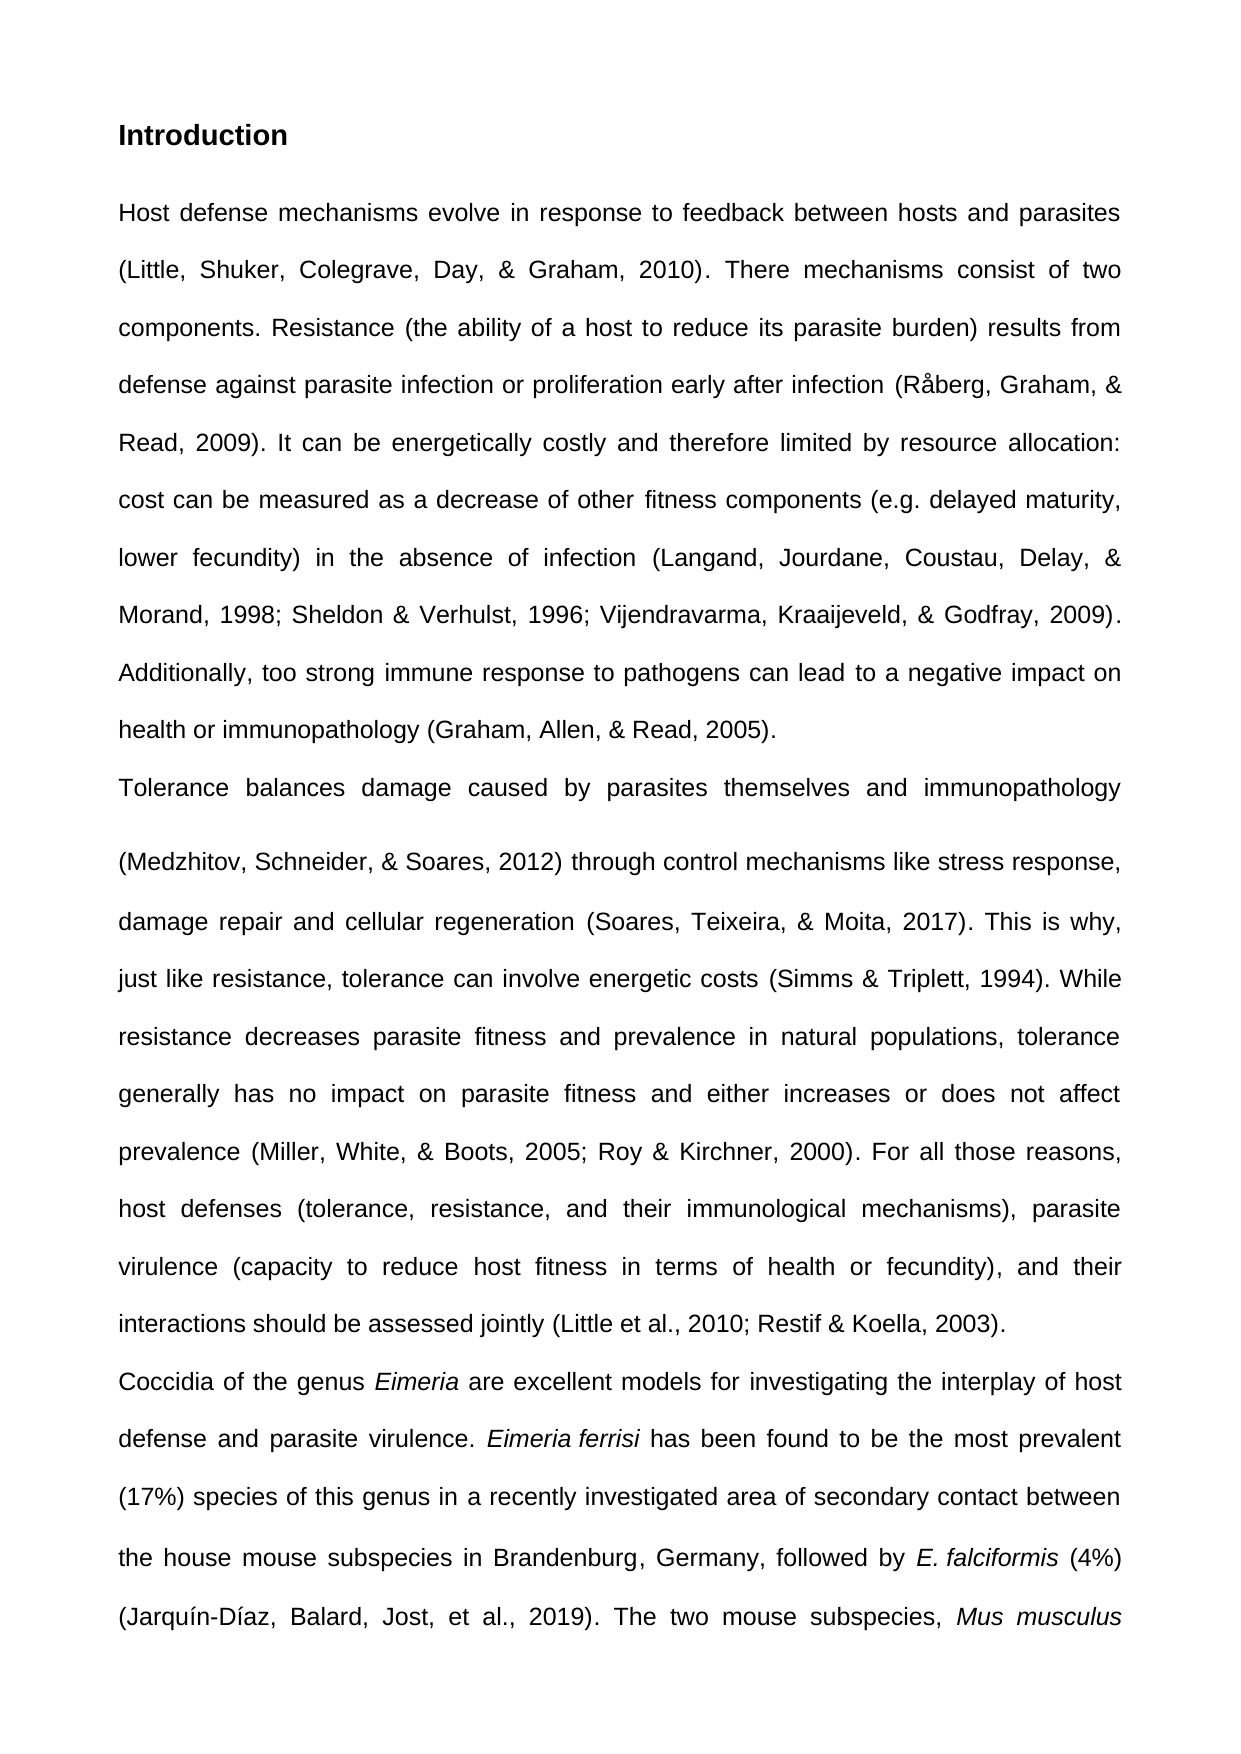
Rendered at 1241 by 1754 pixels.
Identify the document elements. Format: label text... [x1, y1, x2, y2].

subtitle Introduction [118, 118, 1122, 152]
text Host defense mechanisms evolve in response to feedback between hosts and parasites (Little, Shuker, Colegrave, Day, & Graham, 2010). There mechanisms consist of two components. Resistance (the ability of a host to reduce its parasite burden) results from defense against parasite infection or proliferation early after infection (Råberg, Graham, & Read, 2009). It can be energetically costly and therefore limited by resource allocation: cost can be measured as a decrease of other fitness components (e.g. delayed maturity, lower fecundity) in the absence of infection (Langand, Jourdane, Coustau, Delay, & Morand, 1998; Sheldon & Verhulst, 1996; Vijendravarma, Kraaijeveld, & Godfray, 2009). Additionally, too strong immune response to pathogens can lead to a negative impact on health or immunopathology (Graham, Allen, & Read, 2005). [118, 198, 1122, 744]
text Tolerance balances damage caused by parasites themselves and immunopathology (Medzhitov, Schneider, & Soares, 2012) through control mechanisms like stress response, damage repair and cellular regeneration (Soares, Teixeira, & Moita, 2017). This is why, just like resistance, tolerance can involve energetic costs (Simms & Triplett, 1994). While resistance decreases parasite fitness and prevalence in natural populations, tolerance generally has no impact on parasite fitness and either increases or does not affect prevalence (Miller, White, & Boots, 2005; Roy & Kirchner, 2000). For all those reasons, host defenses (tolerance, resistance, and their immunological mechanisms), parasite virulence (capacity to reduce host fitness in terms of health or fecundity), and their interactions should be assessed jointly (Little et al., 2010; Restif & Koella, 2003). [118, 773, 1122, 1338]
text Coccidia of the genus Eimeria are excellent models for investigating the interplay of host defense and parasite virulence. Eimeria ferrisi has been found to be the most prevalent (17%) species of this genus in a recently investigated area of secondary contact between the house mouse subspecies in Brandenburg, Germany, followed by E. falciformis (4%) (Jarquín-Díaz, Balard, Jost, et al., 2019). The two mouse subspecies, Mus musculus [118, 1367, 1122, 1631]
